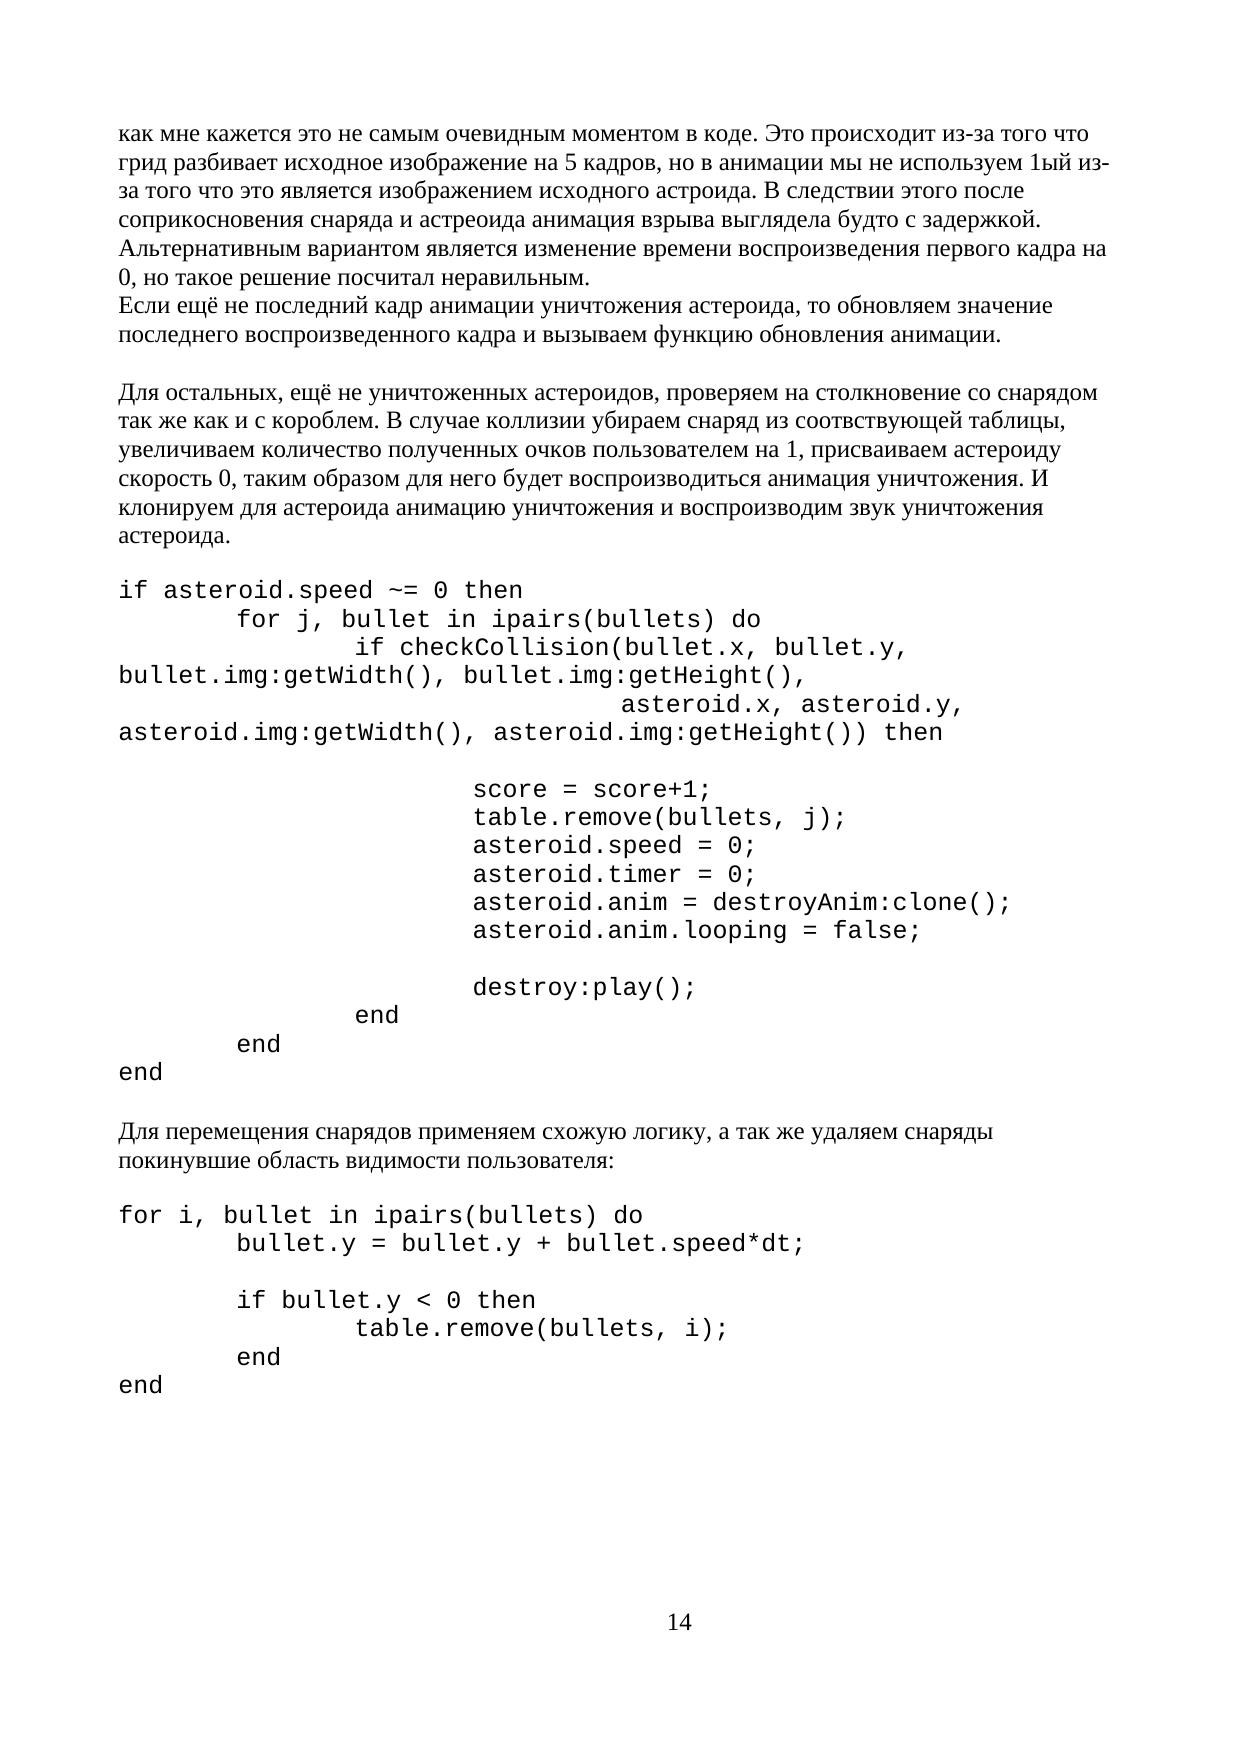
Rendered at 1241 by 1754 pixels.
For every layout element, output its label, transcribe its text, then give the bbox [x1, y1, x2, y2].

text for j, bullet in ipairs(bullets) do [118, 606, 1122, 635]
text if bullet.y < 0 then [118, 1288, 1122, 1316]
text end [118, 1373, 1122, 1401]
text asteroid.timer = 0; [118, 861, 1122, 890]
text end [118, 1344, 1122, 1373]
text как мне кажется это не самым очевидным моментом в коде. Это происходит из-за того что грид разбивает исходное изображение на 5 кадров, но в анимации мы не используем 1ый из-за того что это является изображением исходного астроида. В следствии этого после соприкосновения снаряда и астреоида анимация взрыва выглядела будто с задержкой. Альтернативным вариантом является изменение времени воспроизведения первого кадра на 0, но такое решение посчитал неравильным. [118, 118, 1122, 291]
text bullet.y = bullet.y + bullet.speed*dt; [118, 1231, 1122, 1259]
text table.remove(bullets, j); [118, 805, 1122, 833]
text asteroid.x, asteroid.y, asteroid.img:getWidth(), asteroid.img:getHeight()) then [118, 691, 1122, 748]
text end [118, 1060, 1122, 1088]
text asteroid.anim.looping = false; [118, 918, 1122, 946]
text if asteroid.speed ~= 0 then [118, 578, 1122, 606]
text if checkCollision(bullet.x, bullet.y, bullet.img:getWidth(), bullet.img:getHeight(), [118, 635, 1122, 691]
text Для остальных, ещё не уничтоженных астероидов, проверяем на столкновение со снарядом так же как и с короблем. В случае коллизии убираем снаряд из соотвствующей таблицы, увеличиваем количество полученных очков пользователем на 1, присваиваем астероиду скорость 0, таким образом для него будет воспроизводиться анимация уничтожения. И клонируем для астероида анимацию уничтожения и воспроизводим звук уничтожения астероида. [118, 377, 1122, 549]
text score = score+1; [118, 776, 1122, 805]
text end [118, 1031, 1122, 1060]
text Для перемещения снарядов применяем схожую логику, а так же удаляем снаряды покинувшие область видимости пользователя: [118, 1116, 1122, 1174]
text for i, bullet in ipairs(bullets) do [118, 1203, 1122, 1231]
text asteroid.anim = destroyAnim:clone(); [118, 890, 1122, 918]
text asteroid.speed = 0; [118, 833, 1122, 861]
text Если ещё не последний кадр анимации уничтожения астероида, то обновляем значение последнего воспроизведенного кадра и вызываем функцию обновления анимации. [118, 291, 1122, 348]
text destroy:play(); [118, 975, 1122, 1003]
text table.remove(bullets, i); [118, 1316, 1122, 1344]
text end [118, 1003, 1122, 1031]
